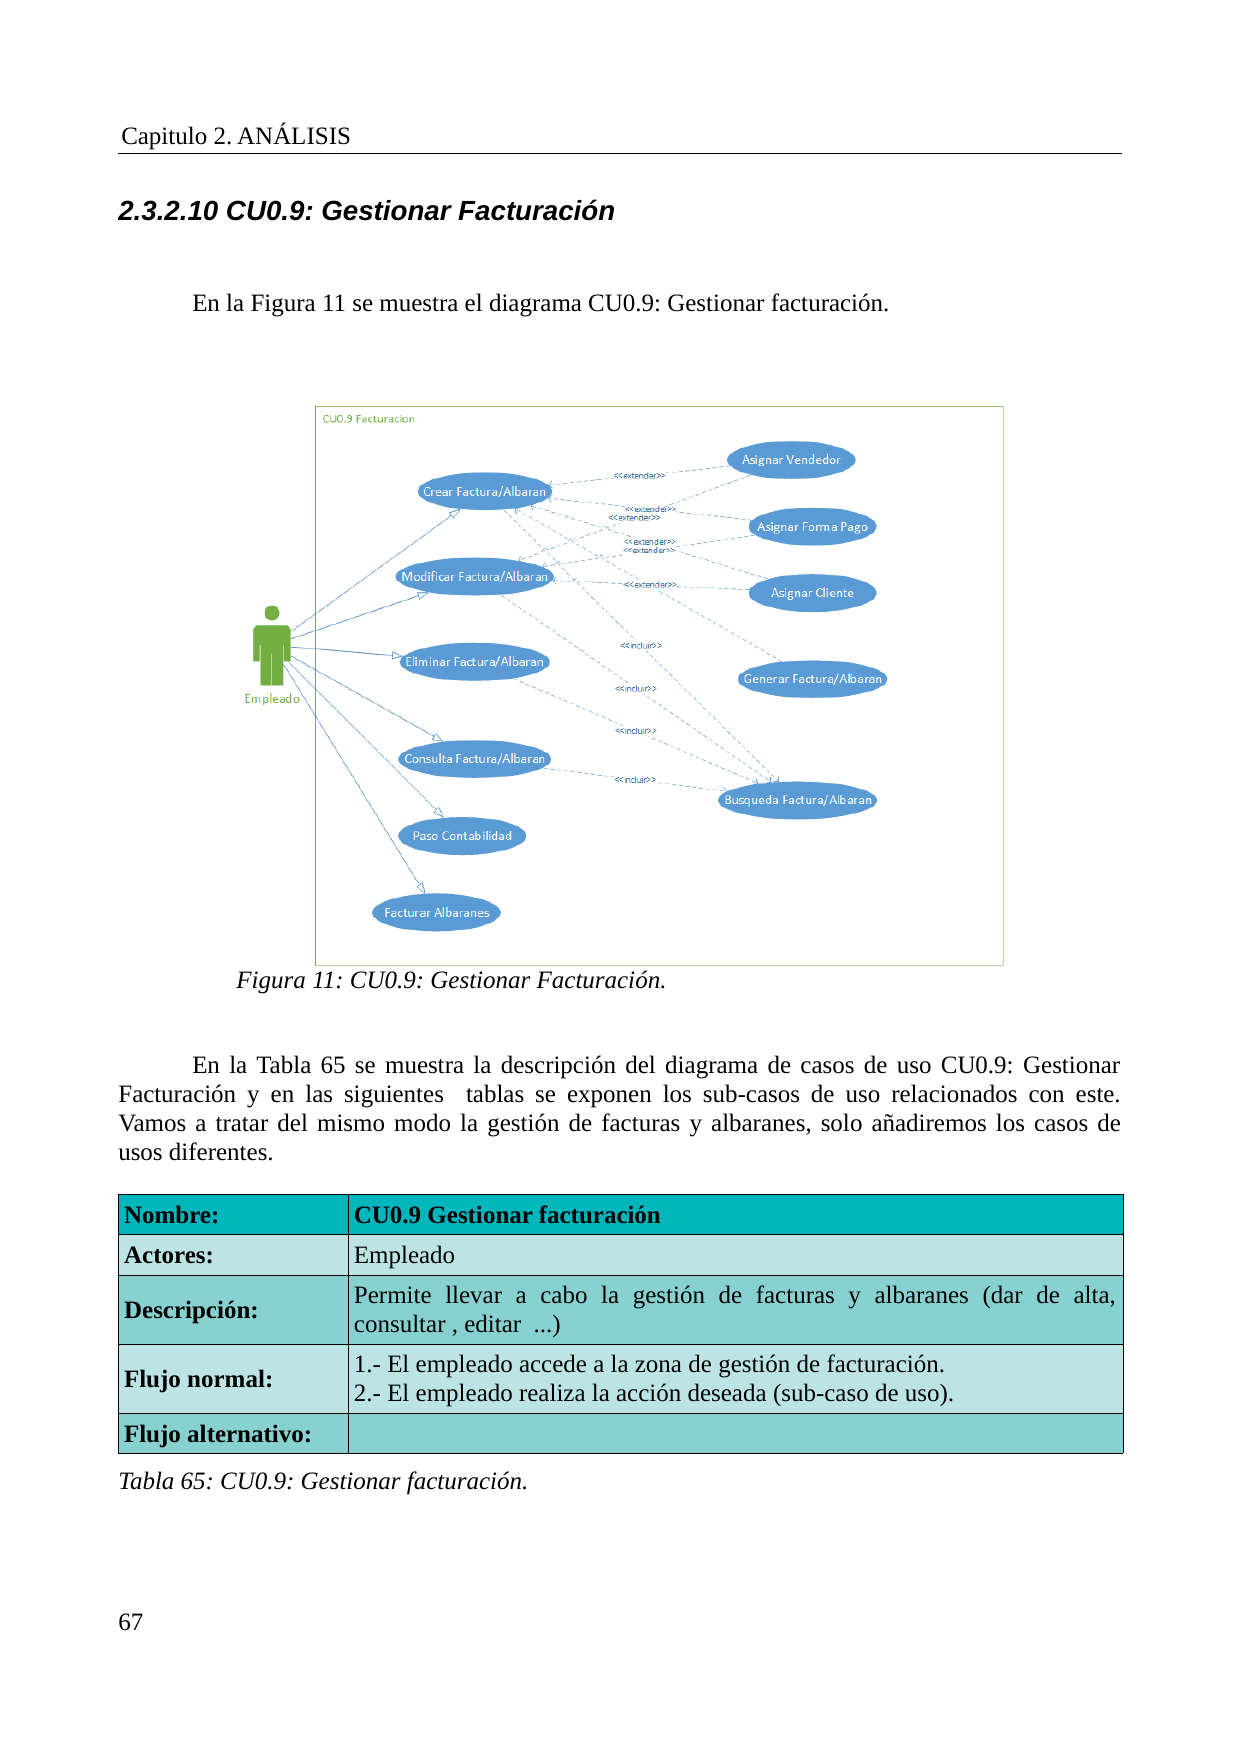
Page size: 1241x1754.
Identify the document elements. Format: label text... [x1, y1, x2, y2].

table_cell Flujo normal: [119, 1345, 348, 1413]
table_cell [349, 1414, 1123, 1453]
table_cell Descripción: [119, 1276, 348, 1344]
text Tabla 65: CU0.9: Gestionar facturación. [118, 1466, 1122, 1494]
table_cell Permite llevar a cabo la gestión de facturas y albaranes (dar de alta, consultar , editar ...) [349, 1276, 1123, 1344]
table_cell Actores: [119, 1235, 348, 1275]
text Figura 11: CU0.9: Gestionar Facturación. [236, 966, 1004, 994]
table_header CU0.9 Gestionar facturación [349, 1195, 1123, 1234]
text En la Figura 11 se muestra el diagrama CU0.9: Gestionar facturación. [118, 288, 1122, 317]
table_cell 1.- El empleado accede a la zona de gestión de facturación. 2.- El empleado realiza la acción deseada (sub-caso de uso). [349, 1345, 1123, 1413]
picture [236, 406, 1004, 966]
subtitle 2.3.2.10 CU0.9: Gestionar Facturación [118, 195, 1122, 227]
table_cell Empleado [349, 1235, 1123, 1275]
table_header Nombre: [119, 1195, 348, 1234]
text En la Tabla 65 se muestra la descripción del diagrama de casos de uso CU0.9: Gestionar Facturación y en las siguientes tablas se exponen los sub-casos de uso relacionados con este. Vamos a tratar del mismo modo la gestión de facturas y albaranes, solo añadiremos los casos de usos diferentes. [118, 963, 1122, 1165]
table_cell Flujo alternativo: [119, 1414, 348, 1453]
